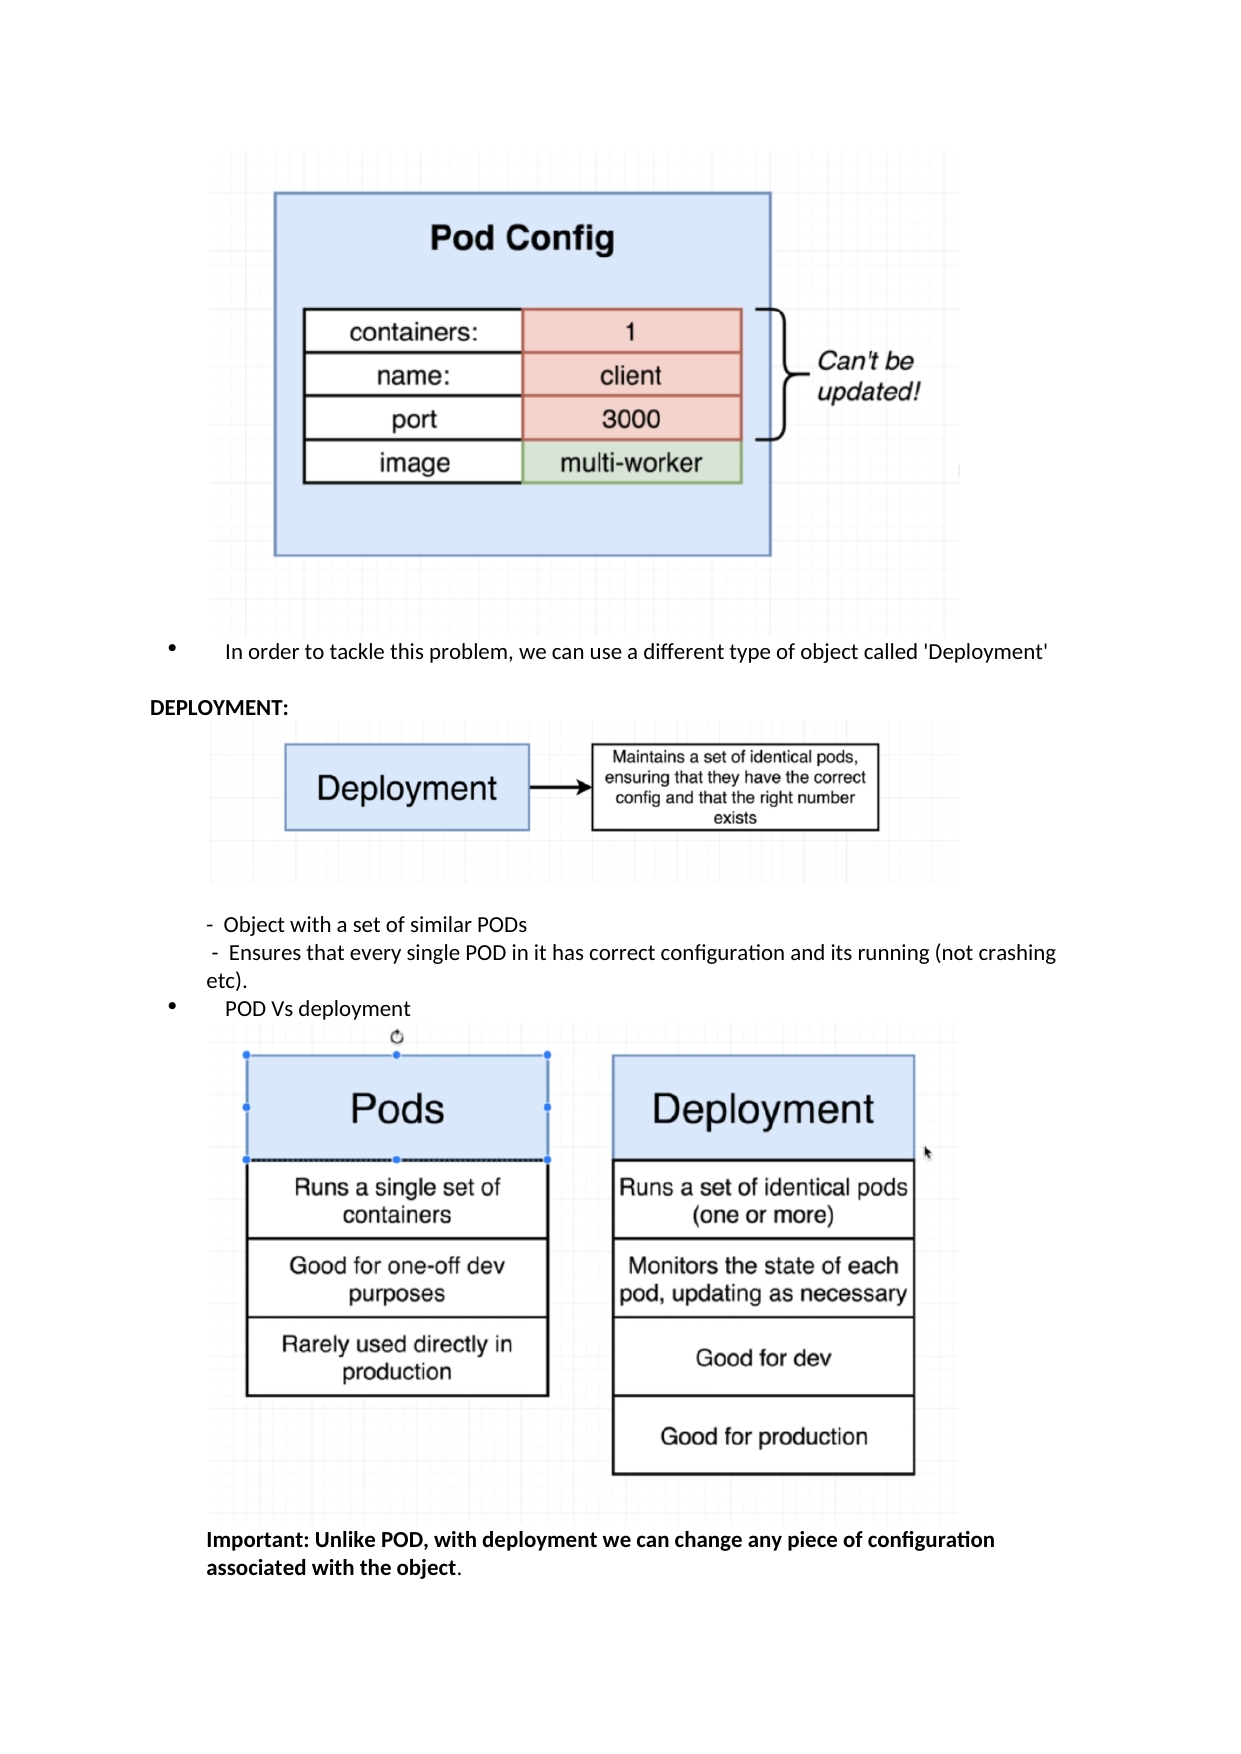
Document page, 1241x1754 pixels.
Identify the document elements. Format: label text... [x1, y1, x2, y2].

list - Ensures that every single POD in it has correct configuration and its running (not crashing etc). [169, 938, 1090, 994]
text Important: Unlike POD, with deployment we can change any piece of configuration associated with the object. [206, 1525, 1090, 1581]
list - Object with a set of similar PODs [169, 910, 1090, 938]
picture [209, 1022, 960, 1525]
list In order to tackle this problem, we can use a different type of object called 'Deployment' [169, 637, 1090, 665]
picture [209, 150, 960, 637]
list POD Vs deployment [169, 994, 1090, 1022]
text DEPLOYMENT: [150, 693, 1090, 721]
picture [209, 720, 960, 883]
